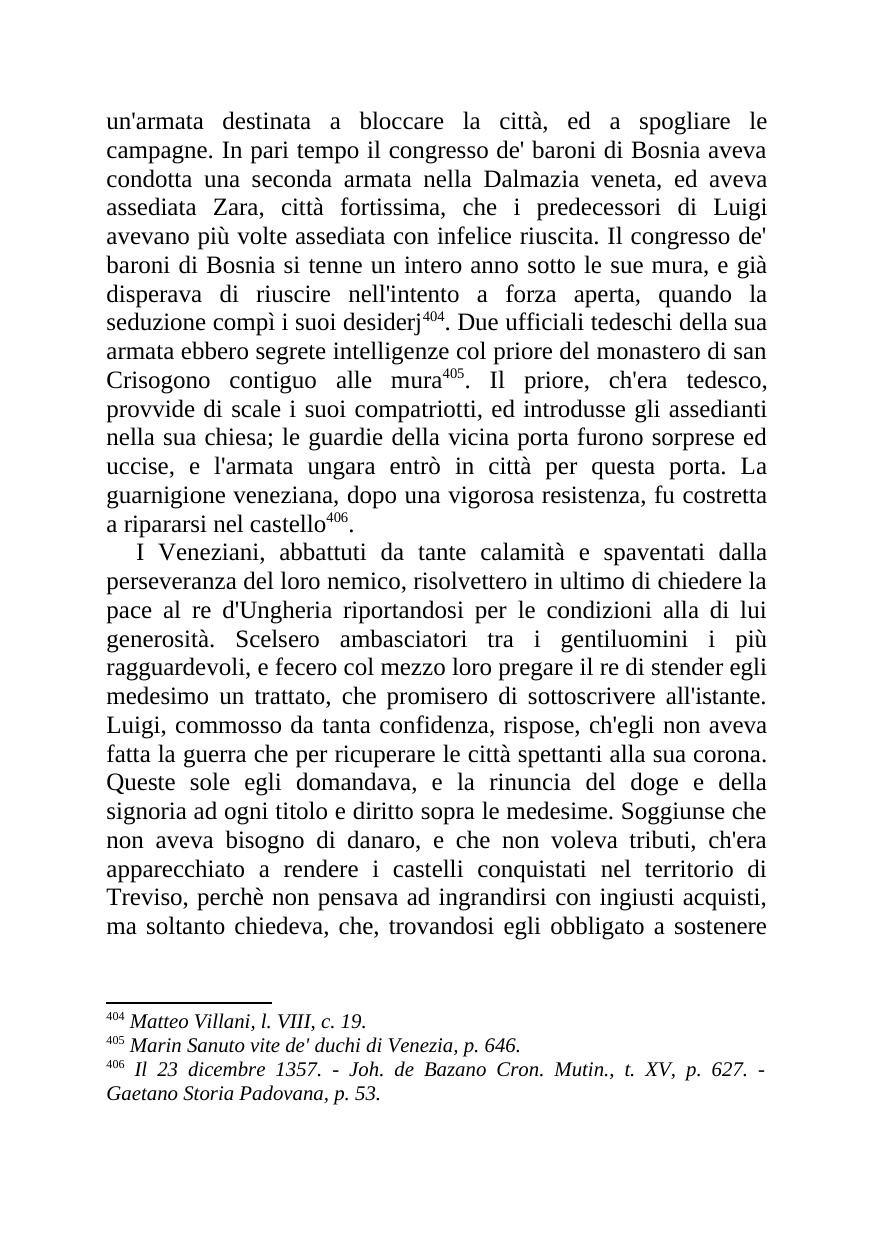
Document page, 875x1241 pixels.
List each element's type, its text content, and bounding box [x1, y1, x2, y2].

text Matteo Villani, l. VIII, c. 19. [106, 1009, 768, 1033]
text un'armata destinata a bloccare la città, ed a spogliare le campagne. In pari tempo il congresso de' baroni di Bosnia aveva condotta una seconda armata nella Dalmazia veneta, ed aveva assediata Zara, città fortissima, che i predecessori di Luigi avevano più volte assediata con infelice riuscita. Il congresso de' baroni di Bosnia si tenne un intero anno sotto le sue mura, e già disperava di riuscire nell'intento a forza aperta, quando la seduzione compì i suoi desiderj. Due ufficiali tedeschi della sua armata ebbero segrete intelligenze col priore del monastero di san Crisogono contiguo alle mura. Il priore, ch'era tedesco, provvide di scale i suoi compatriotti, ed introdusse gli assedianti nella sua chiesa; le guardie della vicina porta furono sorprese ed uccise, e l'armata ungara entrò in città per questa porta. La guarnigione veneziana, dopo una vigorosa resistenza, fu costretta a ripararsi nel castello. [106, 106, 768, 537]
text Marin Sanuto vite de' duchi di Venezia, p. 646. [106, 1033, 768, 1057]
text I Veneziani, abbattuti da tante calamità e spaventati dalla perseveranza del loro nemico, risolvettero in ultimo di chiedere la pace al re d'Ungheria riportandosi per le condizioni alla di lui generosità. Scelsero ambasciatori tra i gentiluomini i più ragguardevoli, e fecero col mezzo loro pregare il re di stender egli medesimo un trattato, che promisero di sottoscrivere all'istante. Luigi, commosso da tanta confidenza, rispose, ch'egli non aveva fatta la guerra che per ricuperare le città spettanti alla sua corona. Queste sole egli domandava, e la rinuncia del doge e della signoria ad ogni titolo e diritto sopra le medesime. Soggiunse che non aveva bisogno di danaro, e che non voleva tributi, ch'era apparecchiato a rendere i castelli conquistati nel territorio di Treviso, perchè non pensava ad ingrandirsi con ingiusti acquisti, ma soltanto chiedeva, che, trovandosi egli obbligato a sostenere [106, 537, 768, 940]
text Il 23 dicembre 1357. - Joh. de Bazano Cron. Mutin., t. XV, p. 627. - Gaetano Storia Padovana, p. 53. [106, 1057, 768, 1105]
